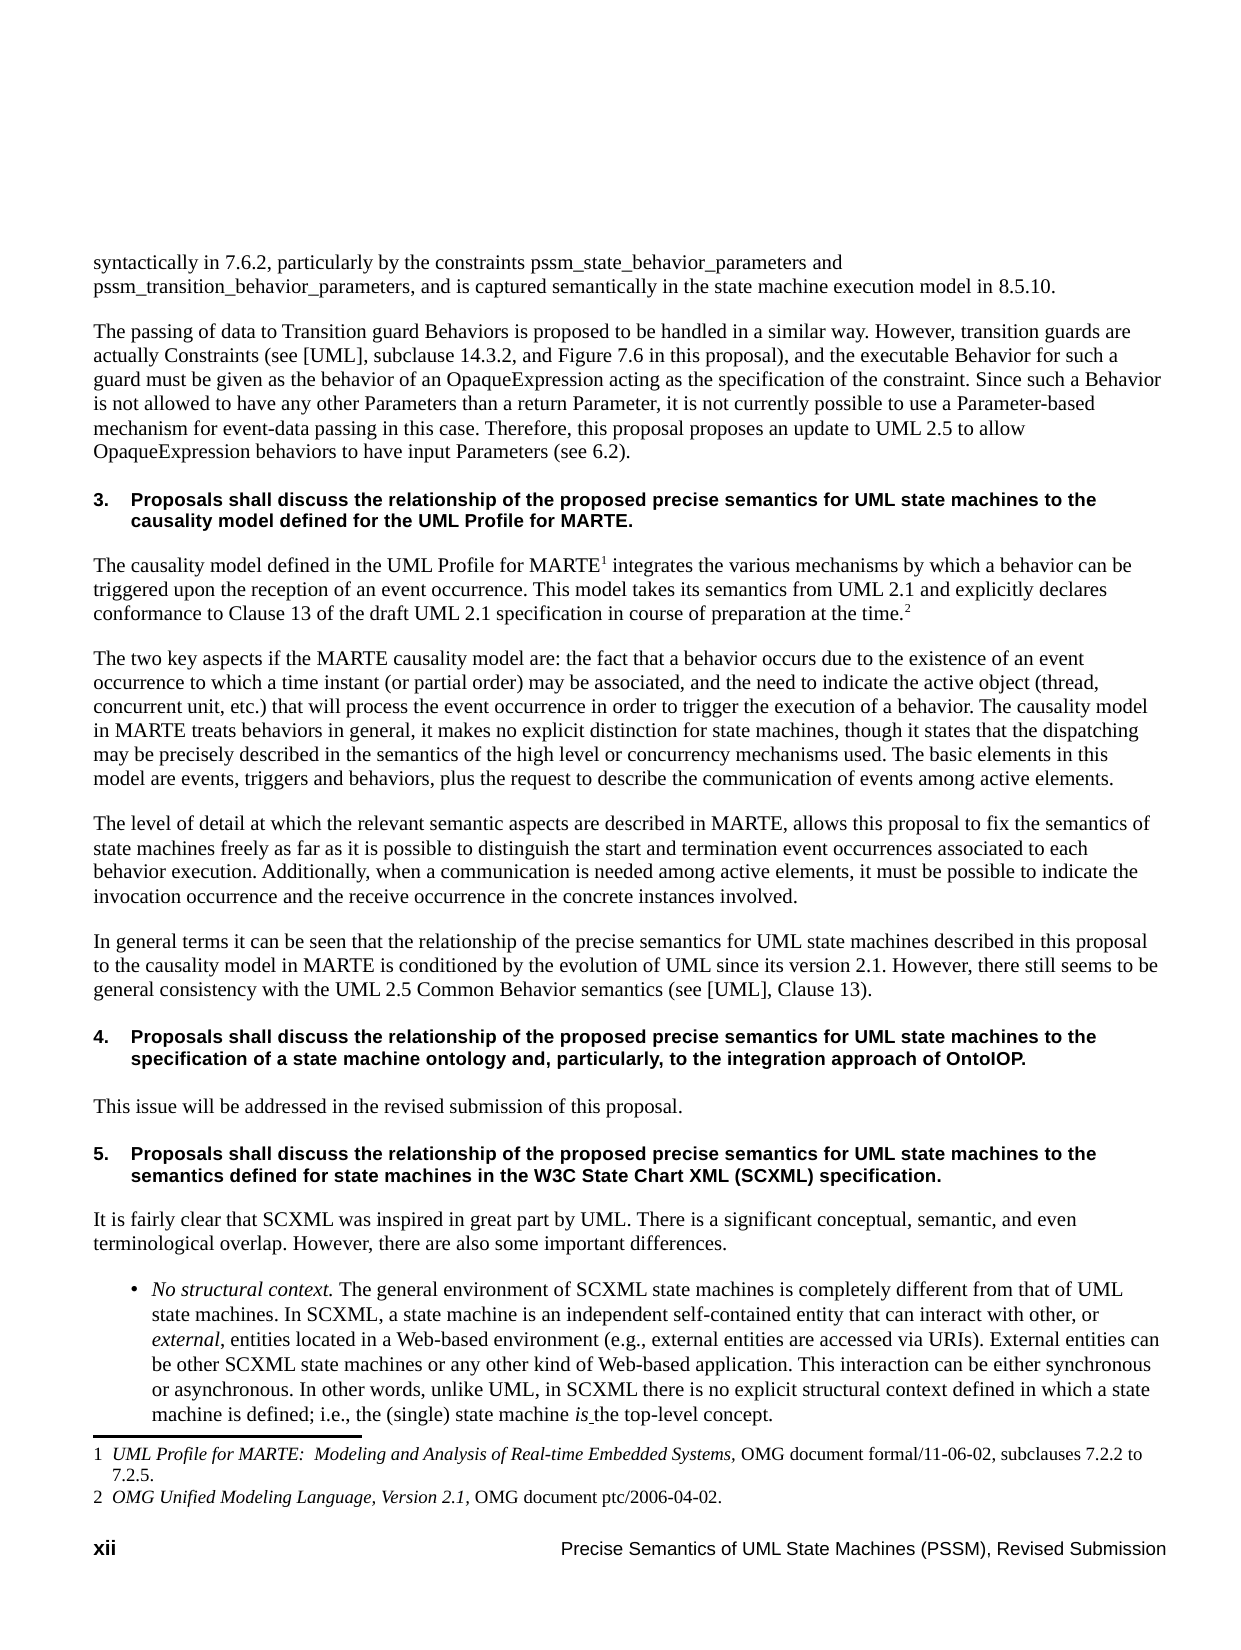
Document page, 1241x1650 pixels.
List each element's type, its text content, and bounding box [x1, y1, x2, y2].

text syntactically in 7.6.2, particularly by the constraints pssm_state_behavior_parameters and pssm_transition_behavior_parameters, and is captured semantically in the state machine execution model in 8.5.10. [93, 250, 1164, 298]
text In general terms it can be seen that the relationship of the precise semantics for UML state machines described in this proposal to the causality model in MARTE is conditioned by the evolution of UML since its version 2.1. However, there still seems to be general consistency with the UML 2.5 Common Behavior semantics (see [UML], Clause 13). [93, 929, 1164, 1001]
list No structural context. The general environment of SCXML state machines is completely different from that of UML state machines. In SCXML, a state machine is an independent self-contained entity that can interact with other, or external, entities located in a Web-based environment (e.g., external entities are accessed via URIs). External entities can be other SCXML state machines or any other kind of Web-based application. This interaction can be either synchronous or asynchronous. In other words, unlike UML, in SCXML there is no explicit structural context defined in which a state machine is defined; i.e., the (single) state machine is the top-level concept. [131, 1276, 1164, 1426]
subtitle This issue will be addressed in the revised submission of this proposal. [93, 1094, 1164, 1118]
subtitle Proposals shall discuss the relationship of the proposed precise semantics for UML state machines to the causality model defined for the UML Profile for MARTE. [93, 488, 1164, 532]
text The causality model defined in the UML Profile for MARTE integrates the various mechanisms by which a behavior can be triggered upon the reception of an event occurrence. This model takes its semantics from UML 2.1 and explicitly declares conformance to Clause 13 of the draft UML 2.1 specification in course of preparation at the time. [93, 553, 1164, 625]
text It is fairly clear that SCXML was inspired in great part by UML. There is a significant conceptual, semantic, and even terminological overlap. However, there are also some important differences. [93, 1207, 1164, 1255]
text UML Profile for MARTE: Modeling and Analysis of Real-time Embedded Systems, OMG document formal/11-06-02, subclauses 7.2.2 to 7.2.5. [93, 1443, 1164, 1486]
text The two key aspects if the MARTE causality model are: the fact that a behavior occurs due to the existence of an event occurrence to which a time instant (or partial order) may be associated, and the need to indicate the active object (thread, concurrent unit, etc.) that will process the event occurrence in order to trigger the execution of a behavior. The causality model in MARTE treats behaviors in general, it makes no explicit distinction for state machines, though it states that the dispatching may be precisely described in the semantics of the high level or concurrency mechanisms used. The basic elements in this model are events, triggers and behaviors, plus the request to describe the communication of events among active elements. [93, 646, 1164, 790]
subtitle Proposals shall discuss the relationship of the proposed precise semantics for UML state machines to the semantics defined for state machines in the W3C State Chart XML (SCXML) specification. [93, 1143, 1164, 1186]
subtitle Proposals shall discuss the relationship of the proposed precise semantics for UML state machines to the specification of a state machine ontology and, particularly, to the integration approach of OntoIOP. [93, 1026, 1164, 1069]
text The passing of data to Transition guard Behaviors is proposed to be handled in a similar way. However, transition guards are actually Constraints (see [UML], subclause 14.3.2, and Figure 7.6 in this proposal), and the executable Behavior for such a guard must be given as the behavior of an OpaqueExpression acting as the specification of the constraint. Since such a Behavior is not allowed to have any other Parameters than a return Parameter, it is not currently possible to use a Parameter-based mechanism for event-data passing in this case. Therefore, this proposal proposes an update to UML 2.5 to allow OpaqueExpression behaviors to have input Parameters (see 6.2). [93, 319, 1164, 463]
text The level of detail at which the relevant semantic aspects are described in MARTE, allows this proposal to fix the semantics of state machines freely as far as it is possible to distinguish the start and termination event occurrences associated to each behavior execution. Additionally, when a communication is needed among active elements, it must be possible to indicate the invocation occurrence and the receive occurrence in the concrete instances involved. [93, 811, 1164, 908]
text OMG Unified Modeling Language, Version 2.1, OMG document ptc/2006-04-02. [93, 1486, 1164, 1507]
